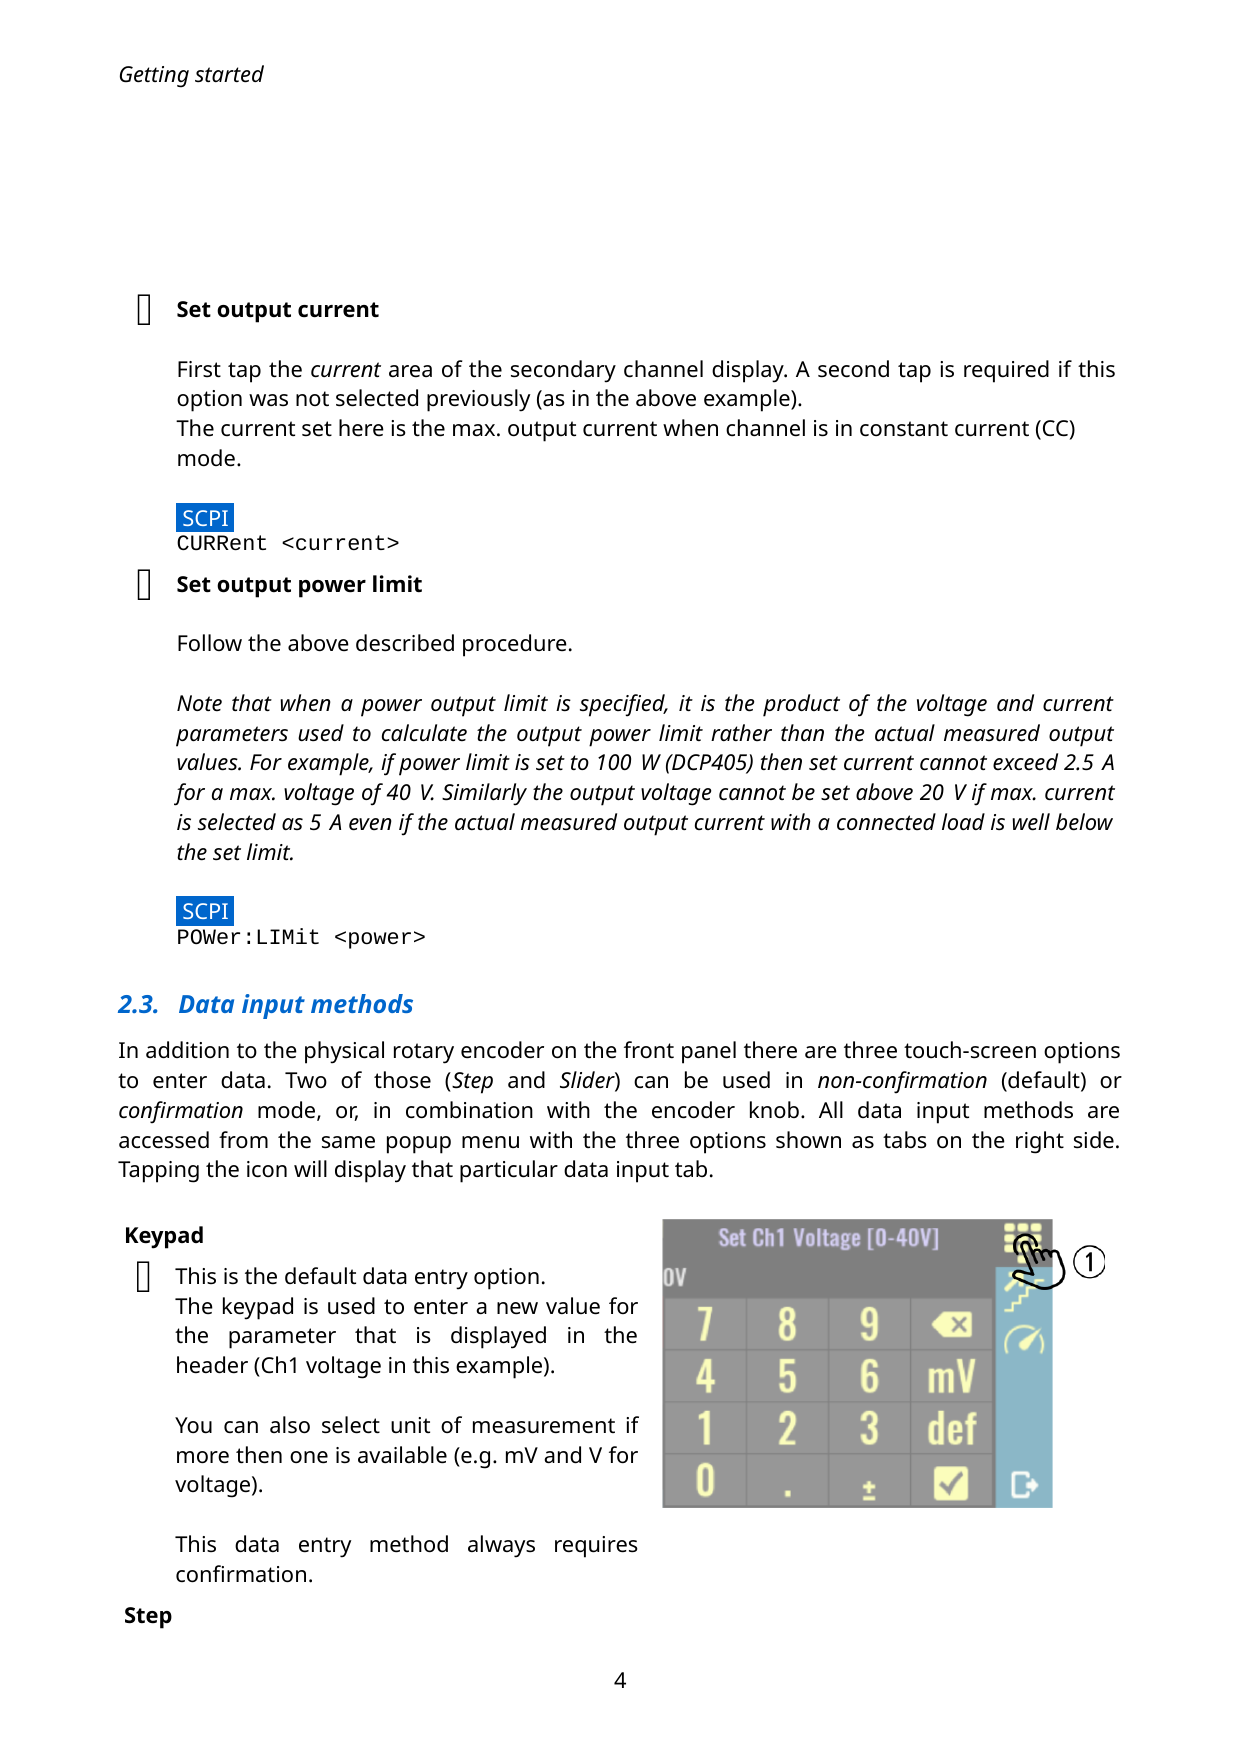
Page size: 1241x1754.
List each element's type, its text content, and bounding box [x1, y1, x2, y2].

picture [662, 1219, 1105, 1508]
table_cell  [118, 1255, 169, 1594]
table_header Keypad [118, 1214, 644, 1255]
table_cell [645, 1594, 1123, 1636]
table_header Set output current First tap the current area of the secondary channel display. A second tap is required if this option was not selected previously (as in the above example). The current set here is the max. output current when channel is in constant current (CC) mode. SCPI CURRent <current> [171, 288, 1123, 563]
table_cell Step [118, 1594, 644, 1636]
table_header  [118, 288, 171, 563]
table_header [645, 1214, 1123, 1594]
table_cell Set output power limit Follow the above described procedure. Note that when a power output limit is specified, it is the product of the voltage and current parameters used to calculate the output power limit rather than the actual measured output values. For example, if power limit is set to 100 W (DCP405) then set current cannot exceed 2.5 A for a max. voltage of 40 V. Similarly the output voltage cannot be set above 20 V if max. current is selected as 5 A even if the actual measured output current with a connected load is well below the set limit. SCPI POWer:LIMit <power> [171, 563, 1123, 957]
table_cell  [118, 563, 171, 957]
text In addition to the physical rotary encoder on the front panel there are three touch-screen options to enter data. Two of those (Step and Slider) can be used in non-confirmation (default) or confirmation mode, or, in combination with the encoder knob. All data input methods are accessed from the same popup menu with the three options shown as tabs on the right side. Tapping the icon will display that particular data input tab. [118, 1035, 1122, 1184]
subtitle Data input methods [118, 986, 1122, 1020]
table_cell This is the default data entry option. The keypad is used to enter a new value for the parameter that is displayed in the header (Ch1 voltage in this example). You can also select unit of measurement if more then one is available (e.g. mV and V for voltage). This data entry method always requires confirmation. [170, 1255, 644, 1594]
